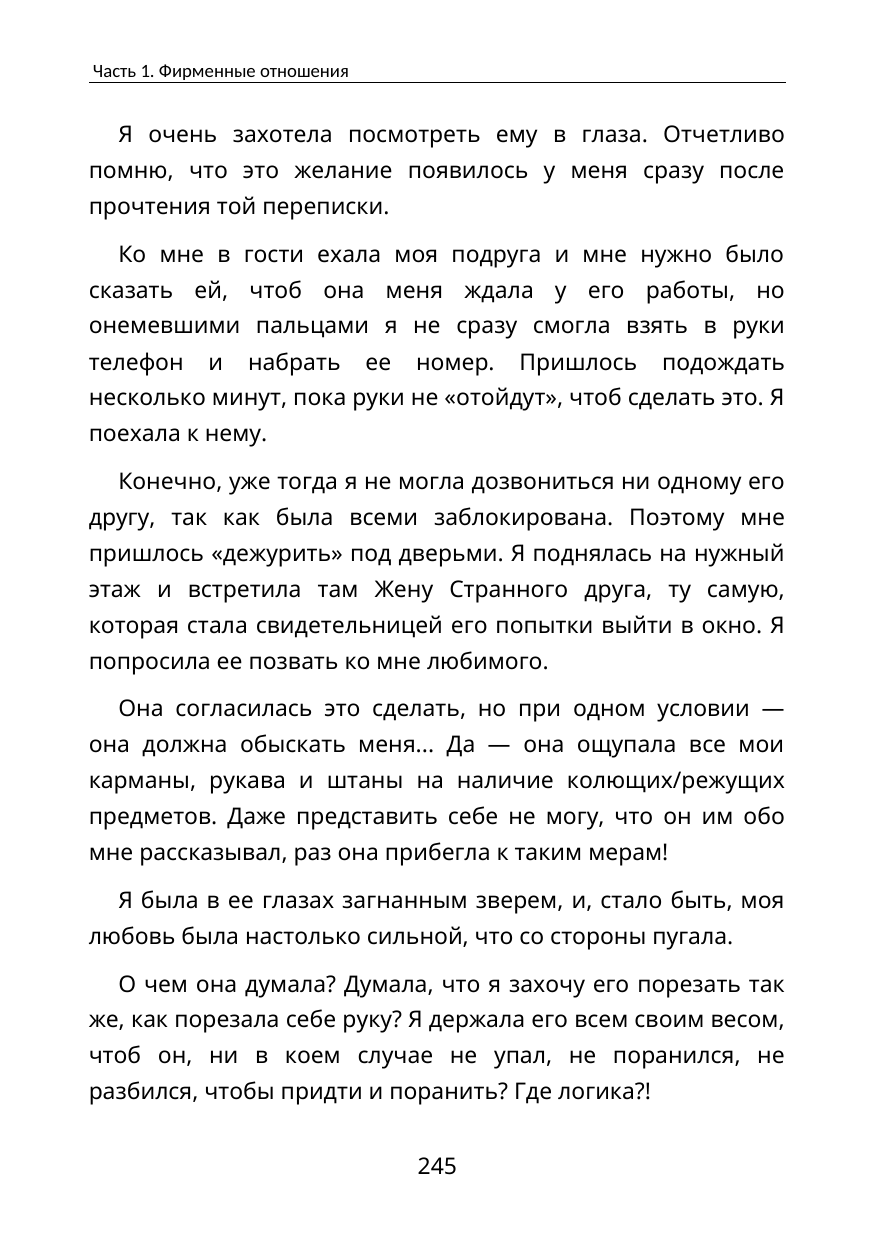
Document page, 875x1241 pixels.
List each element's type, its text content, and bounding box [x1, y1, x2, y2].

text Ко мне в гости ехала моя подруга и мне нужно было сказать ей, чтоб она меня ждала у его работы, но онемевшими пальцами я не сразу смогла взять в руки телефон и набрать ее номер. Пришлось подождать несколько минут, пока руки не «отойдут», чтоб сделать это. Я поехала к нему. [88, 238, 786, 448]
text Она согласилась это сделать, но при одном условии — она должна обыскать меня... Да — она ощупала все мои карманы, рукава и штаны на наличие колющих/режущих предметов. Даже представить себе не могу, что он им обо мне рассказывал, раз она прибегла к таким мерам! [88, 692, 786, 867]
text О чем она думала? Думала, что я захочу его порезать так же, как порезала себе руку? Я держала его всем своим весом, чтоб он, ни в коем случае не упал, не поранился, не разбился, чтобы придти и поранить? Где логика?! [88, 967, 786, 1107]
text Конечно, уже тогда я не могла дозвониться ни одному его другу, так как была всеми заблокирована. Поэтому мне пришлось «дежурить» под дверьми. Я поднялась на нужный этаж и встретила там Жену Странного друга, ту самую, которая стала свидетельницей его попытки выйти в окно. Я попросила ее позвать ко мне любимого. [88, 465, 786, 676]
text Я очень захотела посмотреть ему в глаза. Отчетливо помню, что это желание появилось у меня сразу после прочтения той переписки. [88, 118, 786, 221]
text Я была в ее глазах загнанным зверем, и, стало быть, моя любовь была настолько сильной, что со стороны пугала. [88, 884, 786, 951]
